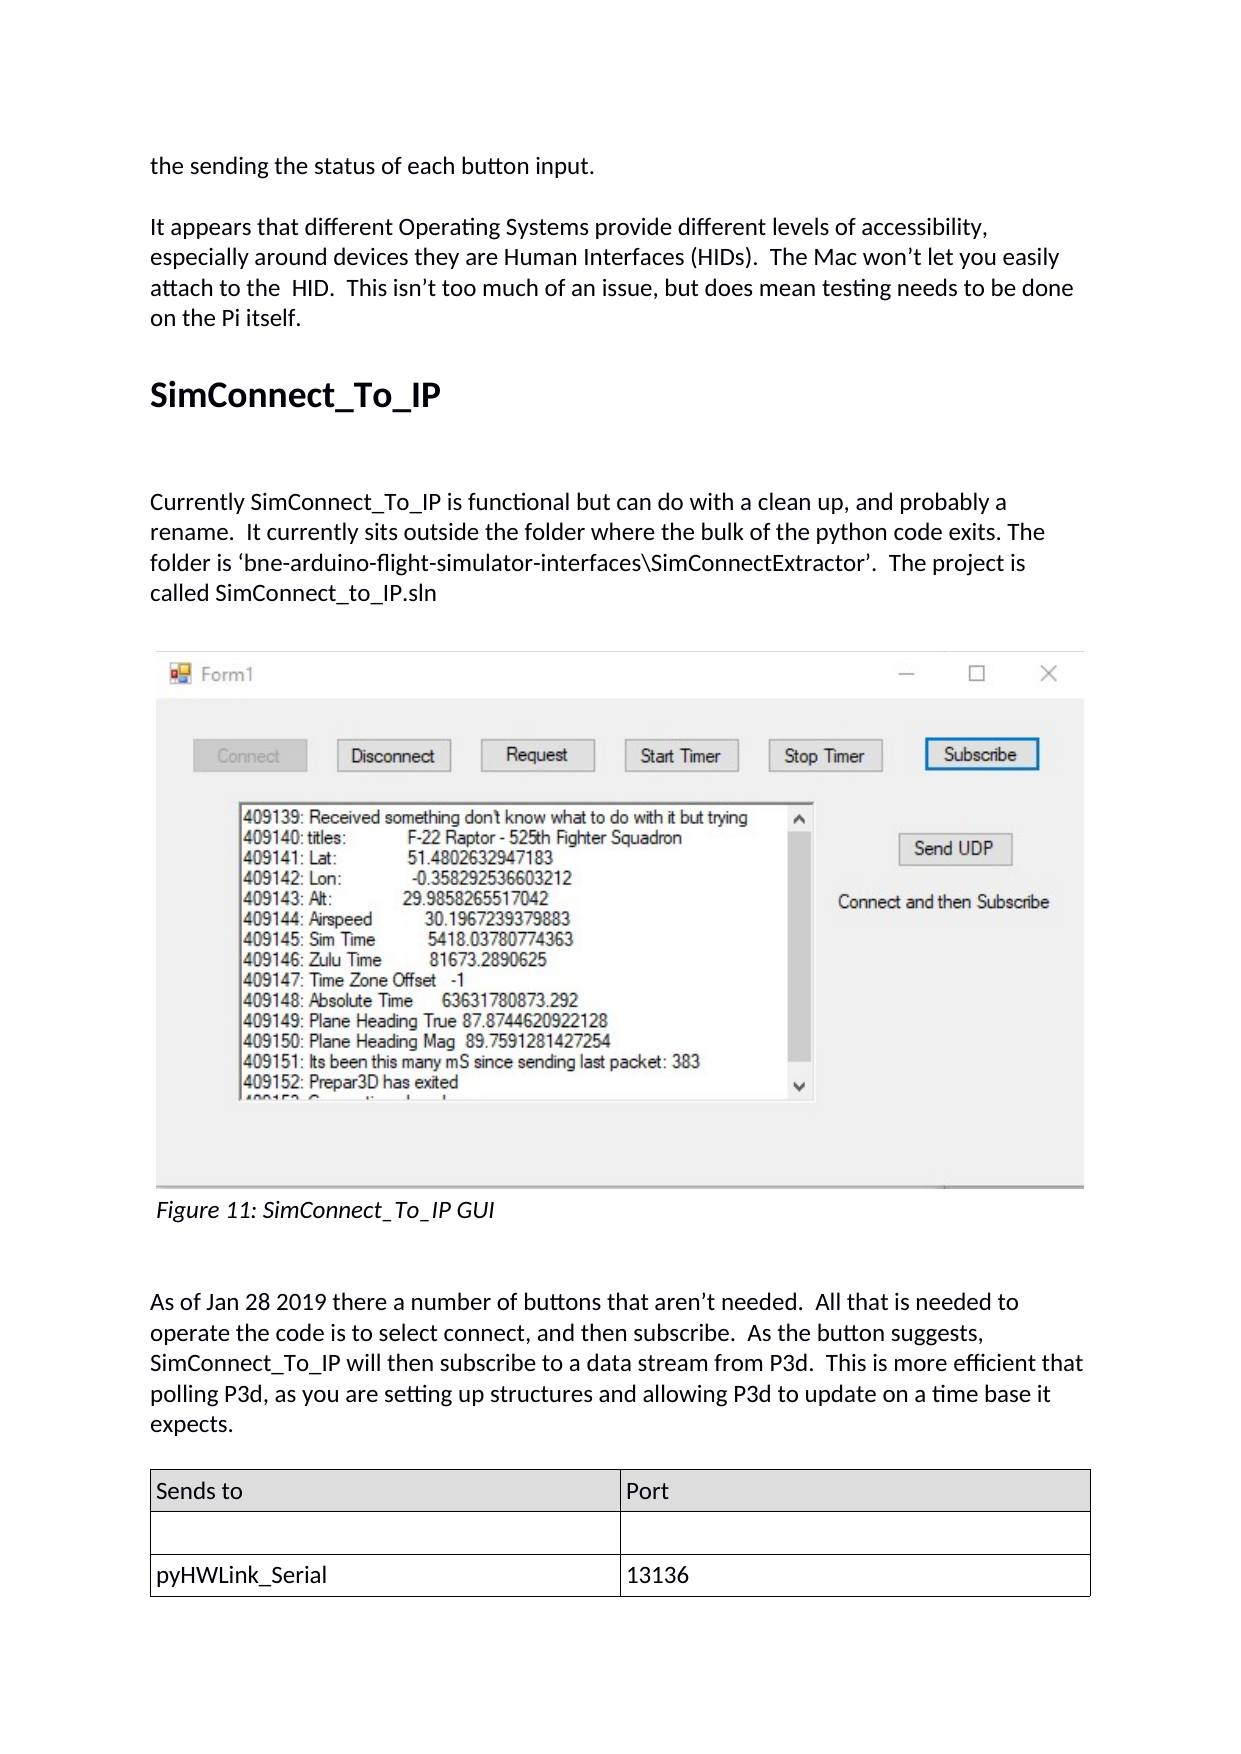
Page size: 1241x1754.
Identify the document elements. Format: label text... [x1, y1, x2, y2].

table_cell pyHWLink_Serial [151, 1555, 620, 1596]
subtitle SimConnect_To_IP [150, 371, 1090, 416]
table_cell 13136 [621, 1555, 1090, 1596]
text Figure 11: SimConnect_To_IP GUI [156, 1189, 1084, 1225]
text the sending the status of each button input. [150, 150, 1090, 181]
table_cell [151, 1512, 620, 1553]
text As of Jan 28 2019 there a number of buttons that aren’t needed. All that is needed to operate the code is to select connect, and then subscribe. As the button suggests, SimConnect_To_IP will then subscribe to a data stream from P3d. This is more efficient that polling P3d, as you are setting up structures and allowing P3d to update on a time base it expects. [150, 1286, 1090, 1439]
table_header Port [621, 1470, 1090, 1511]
picture [156, 651, 1085, 1189]
text It appears that different Operating Systems provide different levels of accessibility, especially around devices they are Human Interfaces (HIDs). The Mac won’t let you easily attach to the HID. This isn’t too much of an issue, but does mean testing needs to be done on the Pi itself. [150, 211, 1090, 333]
table_header Sends to [151, 1470, 620, 1511]
table_cell [621, 1512, 1090, 1553]
text Currently SimConnect_To_IP is functional but can do with a clean up, and probably a rename. It currently sits outside the folder where the bulk of the python code exits. The folder is ‘bne-arduino-flight-simulator-interfaces\SimConnectExtractor’. The project is called SimConnect_to_IP.sln [150, 486, 1090, 608]
